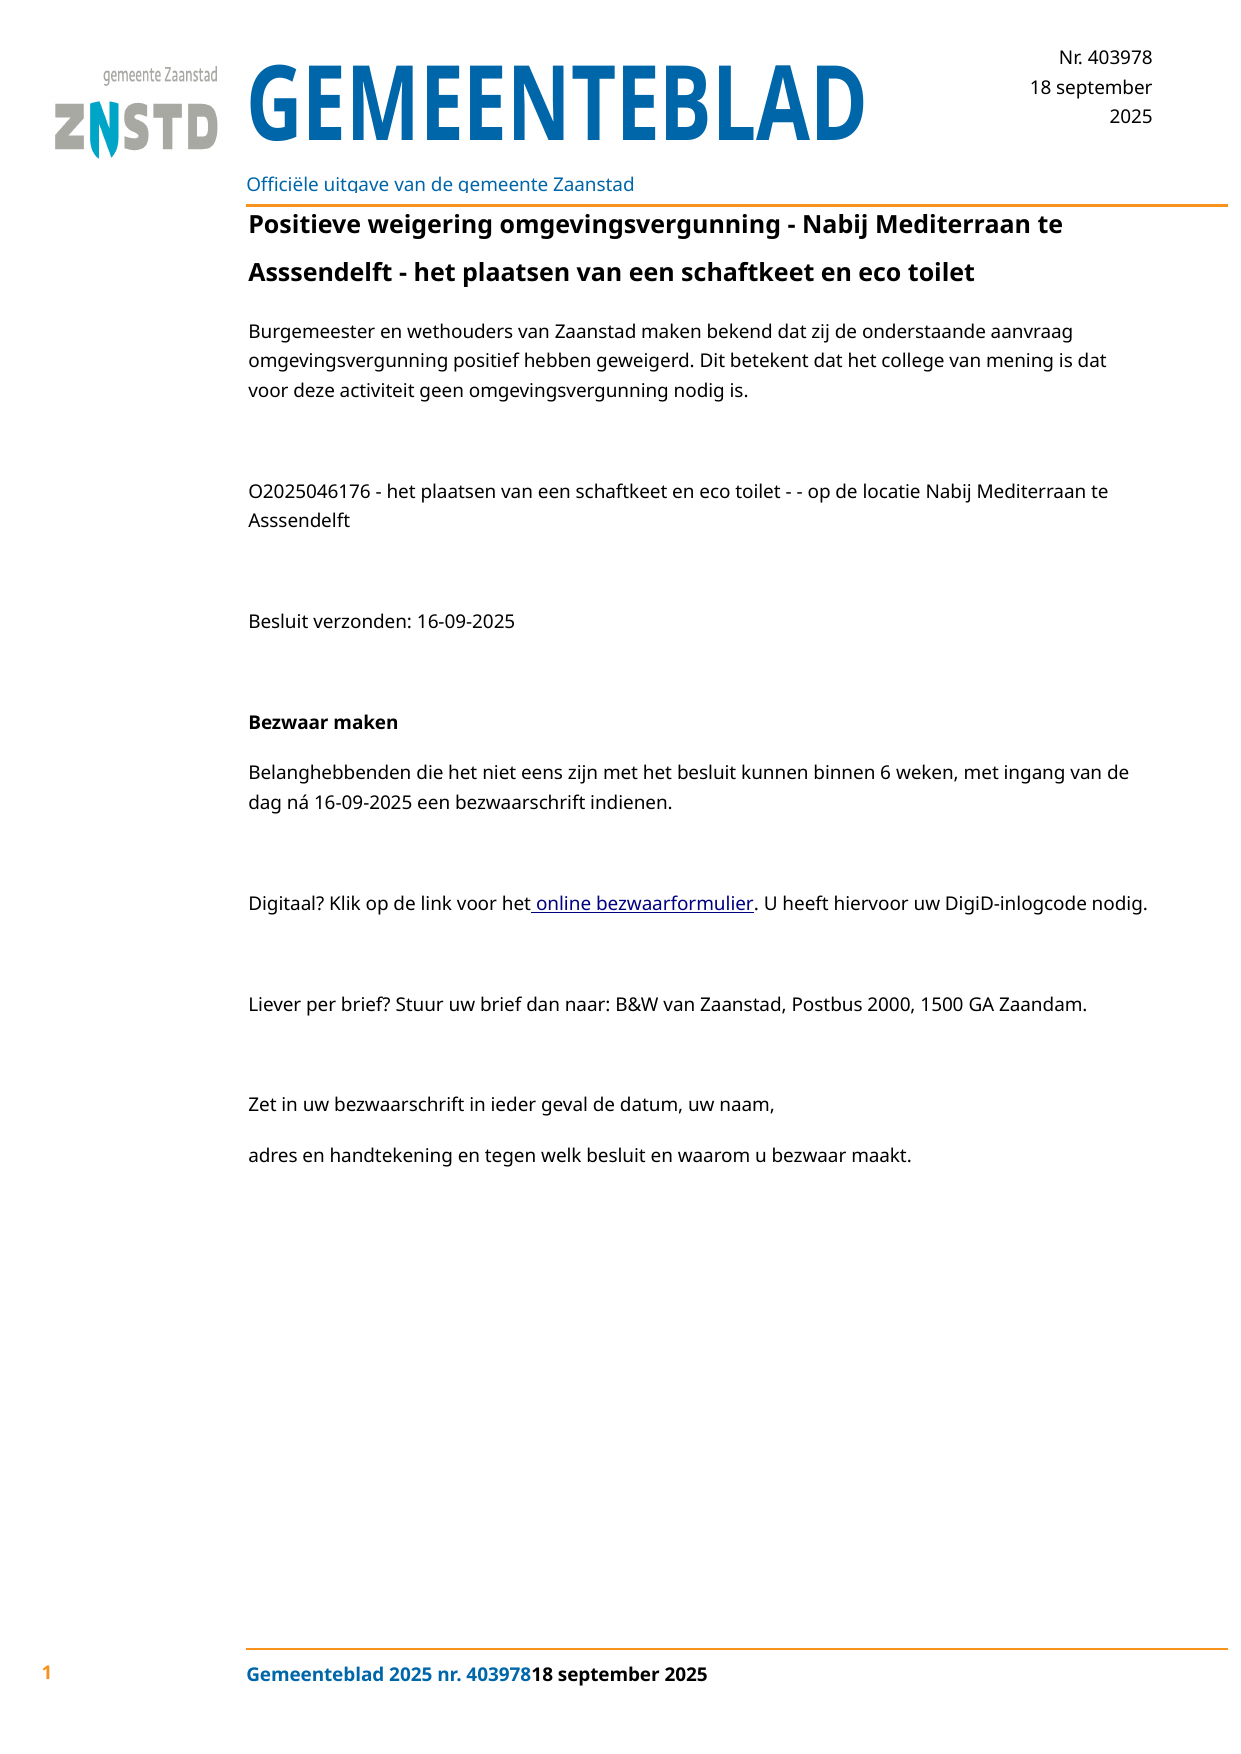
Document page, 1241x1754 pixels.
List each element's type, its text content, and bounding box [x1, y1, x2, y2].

text Digitaal? Klik op de link voor het online bezwaarformulier. U heeft hiervoor uw DigiD-inlogcode nodig. [248, 890, 1152, 916]
picture [41, 47, 231, 172]
text Zet in uw bezwaarschrift in ieder geval de datum, uw naam, [248, 1092, 1152, 1117]
text Burgemeester en wethouders van Zaanstad maken bekend dat zij de onderstaande aanvraag omgevingsvergunning positief hebben geweigerd. Dit betekent dat het college van mening is dat voor deze activiteit geen omgevingsvergunning nodig is. [248, 318, 1152, 403]
text adres en handtekening en tegen welk besluit en waarom u bezwaar maakt. [248, 1142, 1152, 1168]
text Bezwaar maken [248, 709, 1152, 735]
text Besluit verzonden: 16-09-2025 [248, 608, 1152, 634]
text Liever per brief? Stuur uw brief dan naar: B&W van Zaanstad, Postbus 2000, 1500 GA Zaandam. [248, 991, 1152, 1017]
text Belanghebbenden die het niet eens zijn met het besluit kunnen binnen 6 weken, met ingang van de dag ná 16-09-2025 een bezwaarschrift indienen. [248, 759, 1152, 815]
text Positieve weigering omgevingsvergunning - Nabij Mediterraan te Asssendelft - het plaatsen van een schaftkeet en eco toilet [248, 207, 1152, 288]
text O2025046176 - het plaatsen van een schaftkeet en eco toilet - - op de locatie Nabij Mediterraan te Asssendelft [248, 478, 1152, 533]
